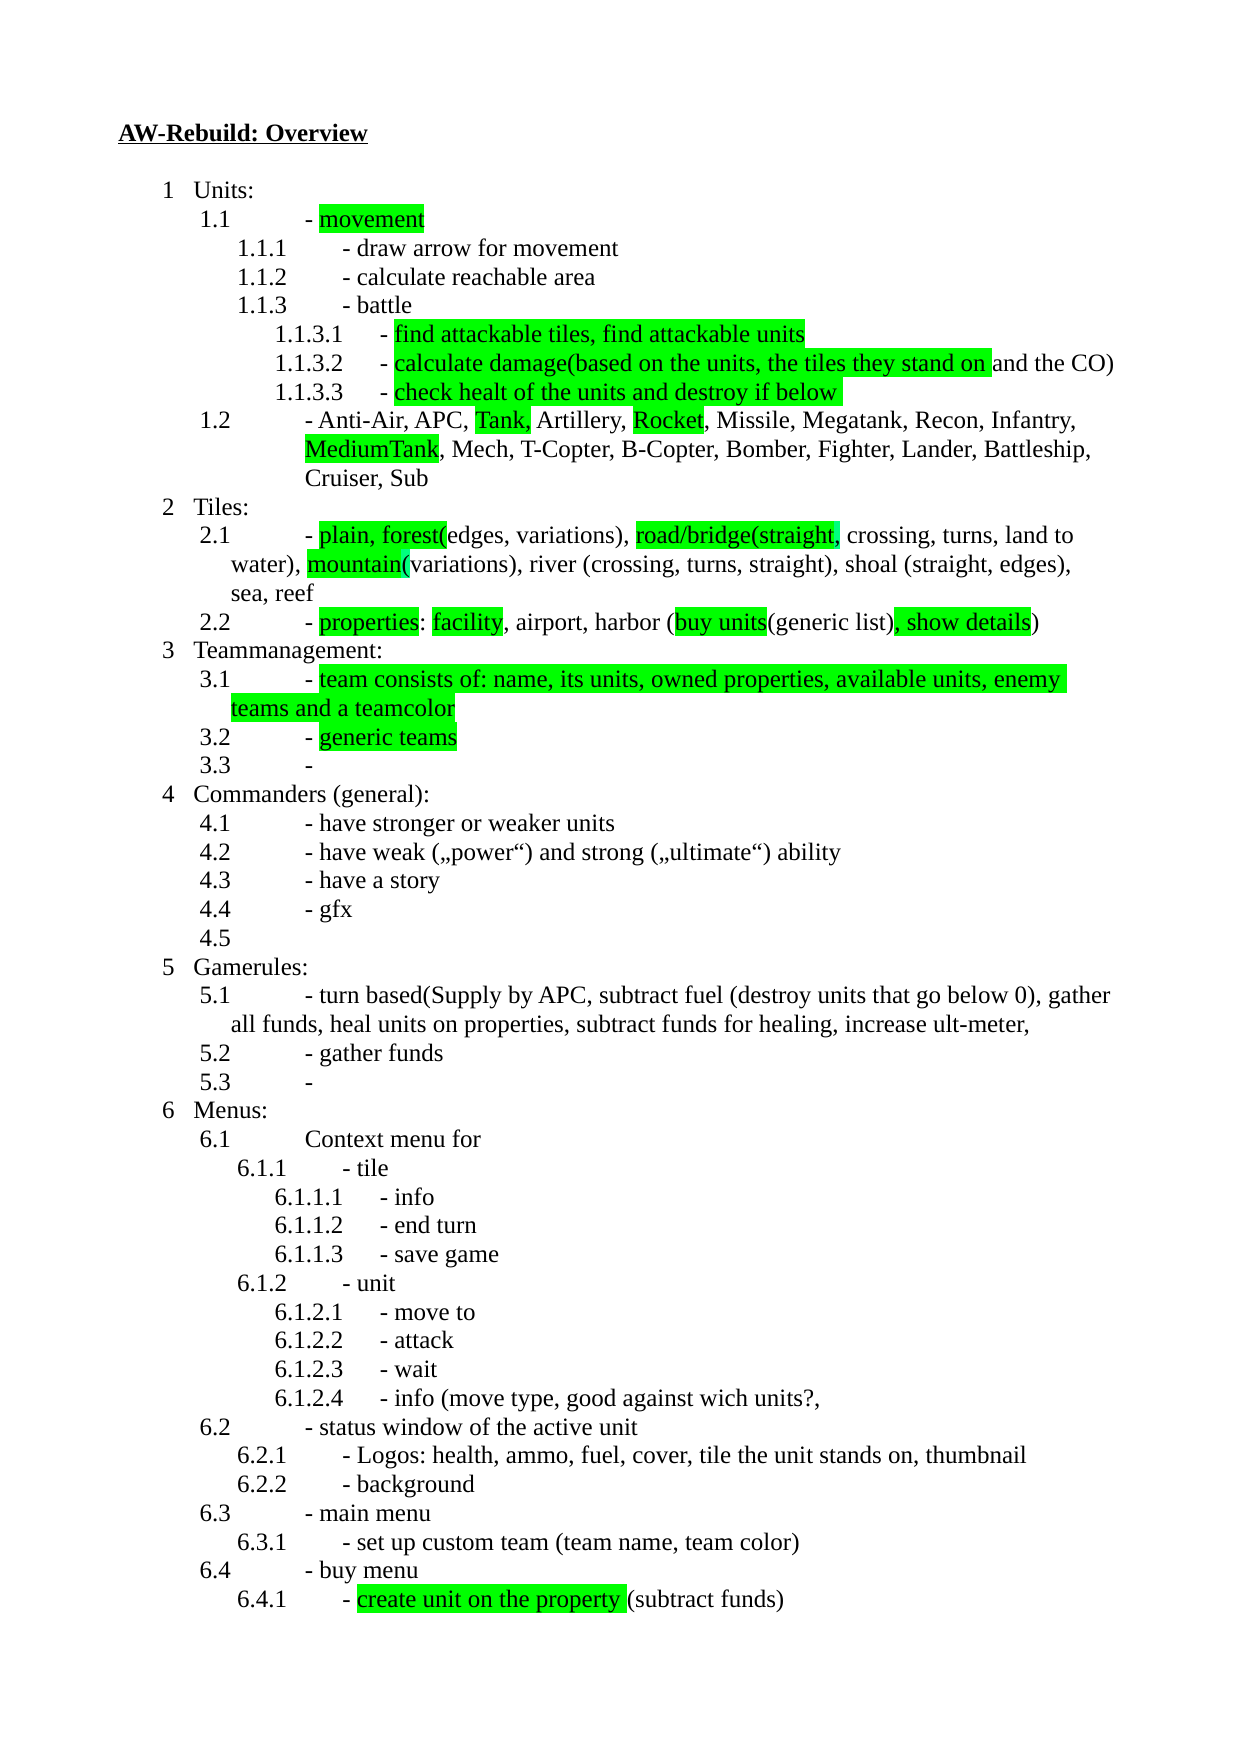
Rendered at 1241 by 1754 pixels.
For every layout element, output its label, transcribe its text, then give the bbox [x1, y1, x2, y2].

list - end turn [268, 1211, 1122, 1239]
list - info [268, 1182, 1122, 1211]
list - Logos: health, ammo, fuel, cover, tile the unit stands on, thumbnail [231, 1441, 1122, 1469]
list Commanders (general): [156, 779, 1122, 808]
list Context menu for [193, 1124, 1122, 1153]
text AW-Rebuild: Overview [118, 118, 1122, 147]
list - info (move type, good against wich units?, [268, 1383, 1122, 1412]
list - save game [268, 1239, 1122, 1268]
list - gfx [193, 894, 1122, 923]
list - buy menu [193, 1556, 1122, 1584]
list - plain, forest(edges, variations), road/bridge(straight, crossing, turns, land to water), mountain(variations), river (crossing, turns, straight), shoal (straight, edges), sea, reef [193, 521, 1122, 607]
list - have stronger or weaker units [193, 808, 1122, 837]
list - team consists of: name, its units, owned properties, available units, enemy teams and a teamcolor [193, 664, 1122, 722]
list - [193, 1067, 1122, 1096]
list - background [231, 1469, 1122, 1498]
list - movement [193, 204, 1122, 233]
list - calculate reachable area [231, 262, 1122, 291]
list - create unit on the property (subtract funds) [231, 1584, 1122, 1613]
list - draw arrow for movement [231, 233, 1122, 262]
list - properties: facility, airport, harbor (buy units(generic list), show details) [193, 607, 1122, 636]
list - attack [268, 1326, 1122, 1354]
list - find attackable tiles, find attackable units [268, 319, 1122, 348]
list Tiles: [156, 492, 1122, 521]
list - have a story [193, 866, 1122, 894]
list - wait [268, 1354, 1122, 1383]
list Menus: [156, 1096, 1122, 1124]
list Units: [156, 176, 1122, 204]
list - battle [231, 291, 1122, 319]
list - check healt of the units and destroy if below [268, 377, 1122, 406]
list - move to [268, 1297, 1122, 1326]
list - main menu [193, 1498, 1122, 1527]
list Teammanagement: [156, 636, 1122, 664]
list - calculate damage(based on the units, the tiles they stand on and the CO) [268, 348, 1122, 377]
list - unit [231, 1268, 1122, 1297]
list - [193, 751, 1122, 779]
list - Anti-Air, APC, Tank, Artillery, Rocket, Missile, Megatank, Recon, Infantry, MediumTank, Mech, T-Copter, B-Copter, Bomber, Fighter, Lander, Battleship, Cruiser, Sub [193, 406, 1122, 492]
list - have weak („power“) and strong („ultimate“) ability [193, 837, 1122, 866]
list - turn based(Supply by APC, subtract fuel (destroy units that go below 0), gather all funds, heal units on properties, subtract funds for healing, increase ult-meter, [193, 981, 1122, 1038]
list Gamerules: [156, 952, 1122, 981]
list - generic teams [193, 722, 1122, 751]
list - tile [231, 1153, 1122, 1182]
list - gather funds [193, 1038, 1122, 1067]
list - status window of the active unit [193, 1412, 1122, 1441]
list - set up custom team (team name, team color) [231, 1527, 1122, 1556]
